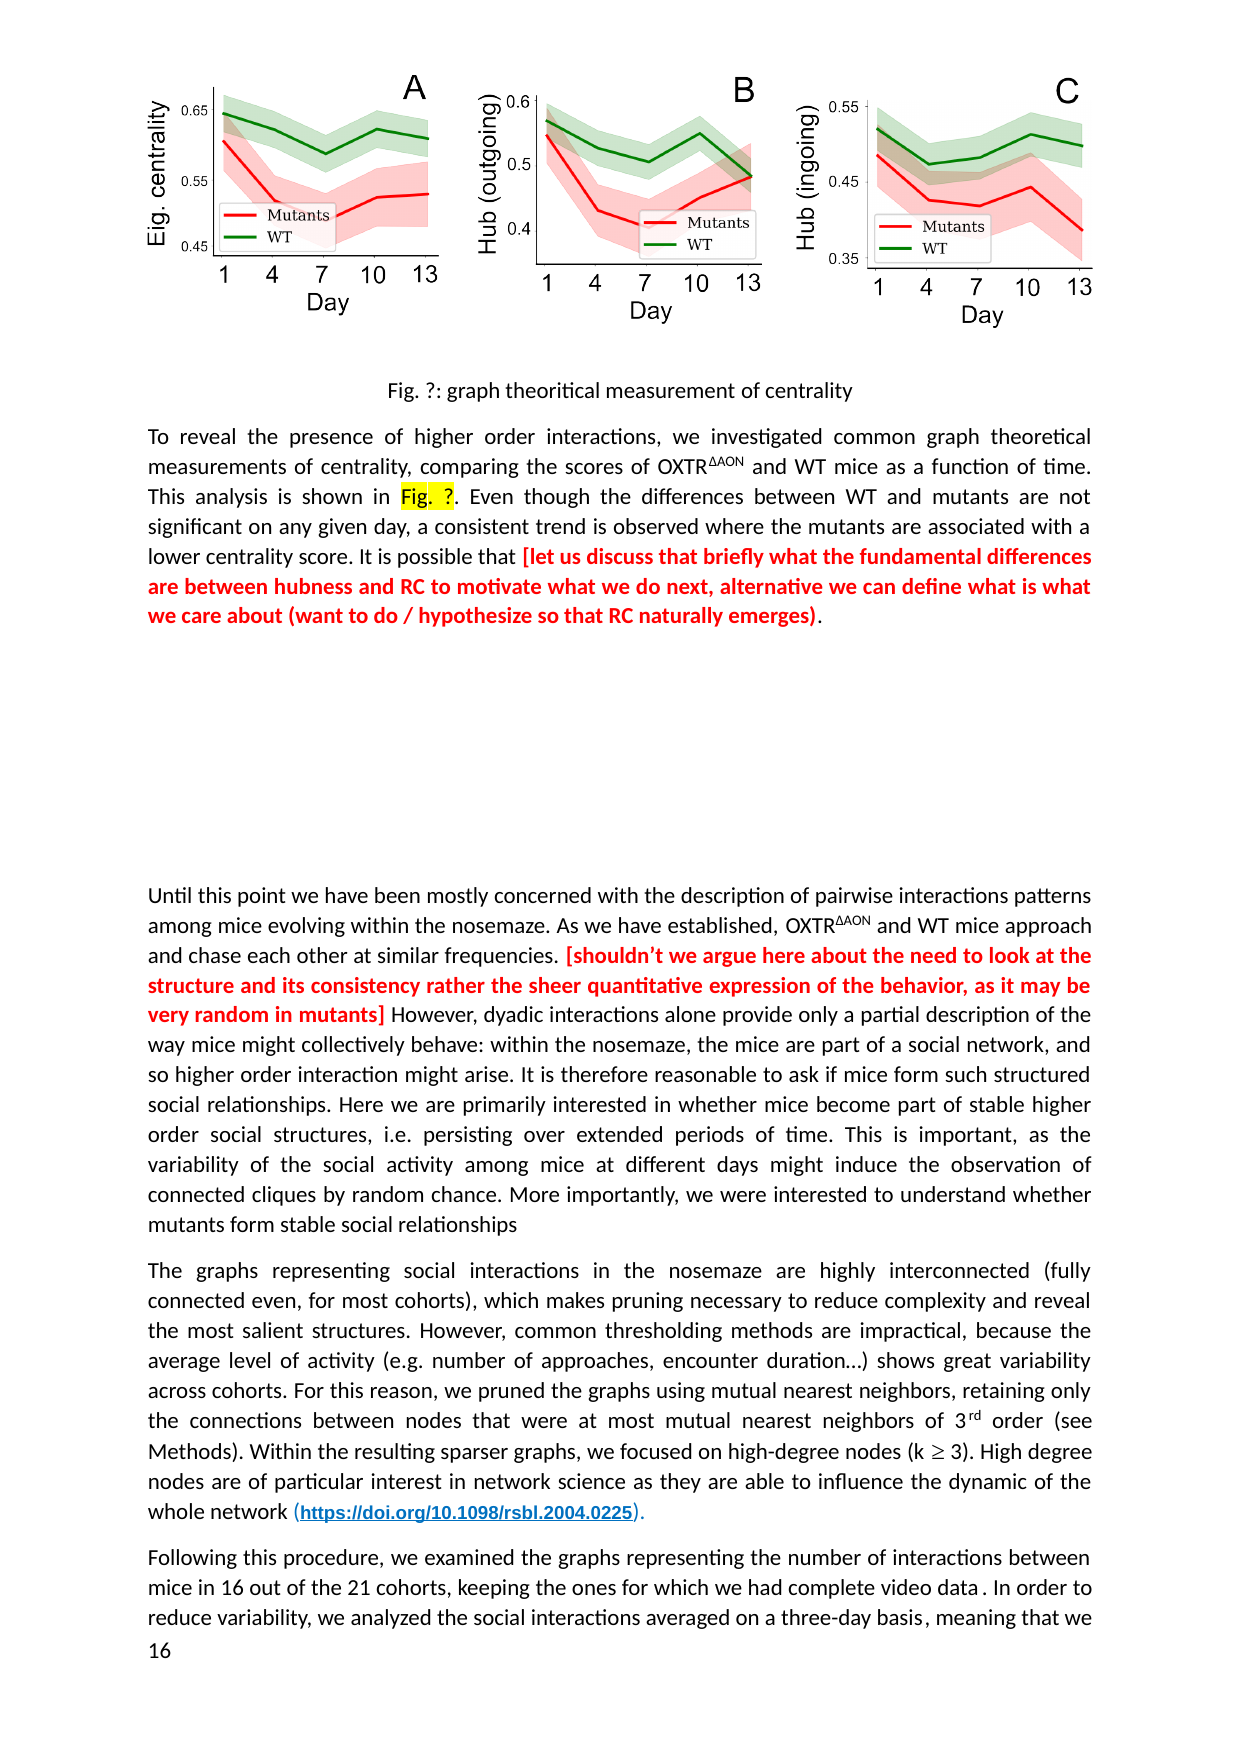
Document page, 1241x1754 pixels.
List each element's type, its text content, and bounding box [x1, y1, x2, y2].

text The graphs representing social interactions in the nosemaze are highly interconnected (fully connected even, for most cohorts), which makes pruning necessary to reduce complexity and reveal the most salient structures. However, common thresholding methods are impractical, because the average level of activity (e.g. number of approaches, encounter duration…) shows great variability across cohorts. For this reason, we pruned the graphs using mutual nearest neighbors, retaining only the connections between nodes that were at most mutual nearest neighbors of 3rd order (see Methods). Within the resulting sparser graphs, we focused on high-degree nodes (k ≥ 3). High degree nodes are of particular interest in network science as they are able to influence the dynamic of the whole network (https://doi.org/10.1098/rsbl.2004.0225). [148, 1256, 1093, 1525]
text Fig. ?: graph theoritical measurement of centrality [148, 376, 1093, 404]
text Until this point we have been mostly concerned with the description of pairwise interactions patterns among mice evolving within the nosemaze. As we have established, OXTRΔAON and WT mice approach and chase each other at similar frequencies. [shouldn’t we argue here about the need to look at the structure and its consistency rather the sheer quantitative expression of the behavior, as it may be very random in mutants] However, dyadic interactions alone provide only a partial description of the way mice might collectively behave: within the nosemaze, the mice are part of a social network, and so higher order interaction might arise. It is therefore reasonable to ask if mice form such structured social relationships. Here we are primarily interested in whether mice become part of stable higher order social structures, i.e. persisting over extended periods of time. This is important, as the variability of the social activity among mice at different days might induce the observation of connected cliques by random chance. More importantly, we were interested to understand whether mutants form stable social relationships [148, 881, 1093, 1238]
text To reveal the presence of higher order interactions, we investigated common graph theoretical measurements of centrality, comparing the scores of OXTRΔAON and WT mice as a function of time. This analysis is shown in Fig. ?. Even though the differences between WT and mutants are not significant on any given day, a consistent trend is observed where the mutants are associated with a lower centrality score. It is possible that [let us discuss that briefly what the fundamental differences are between hubness and RC to motivate what we do next, alternative we can define what is what we care about (want to do / hypothesize so that RC naturally emerges). [148, 422, 1093, 630]
text Following this procedure, we examined the graphs representing the number of interactions between mice in 16 out of the 21 cohorts, keeping the ones for which we had complete video data. In order to reduce variability, we analyzed the social interactions averaged on a three-day basis, meaning that we [148, 1543, 1093, 1631]
